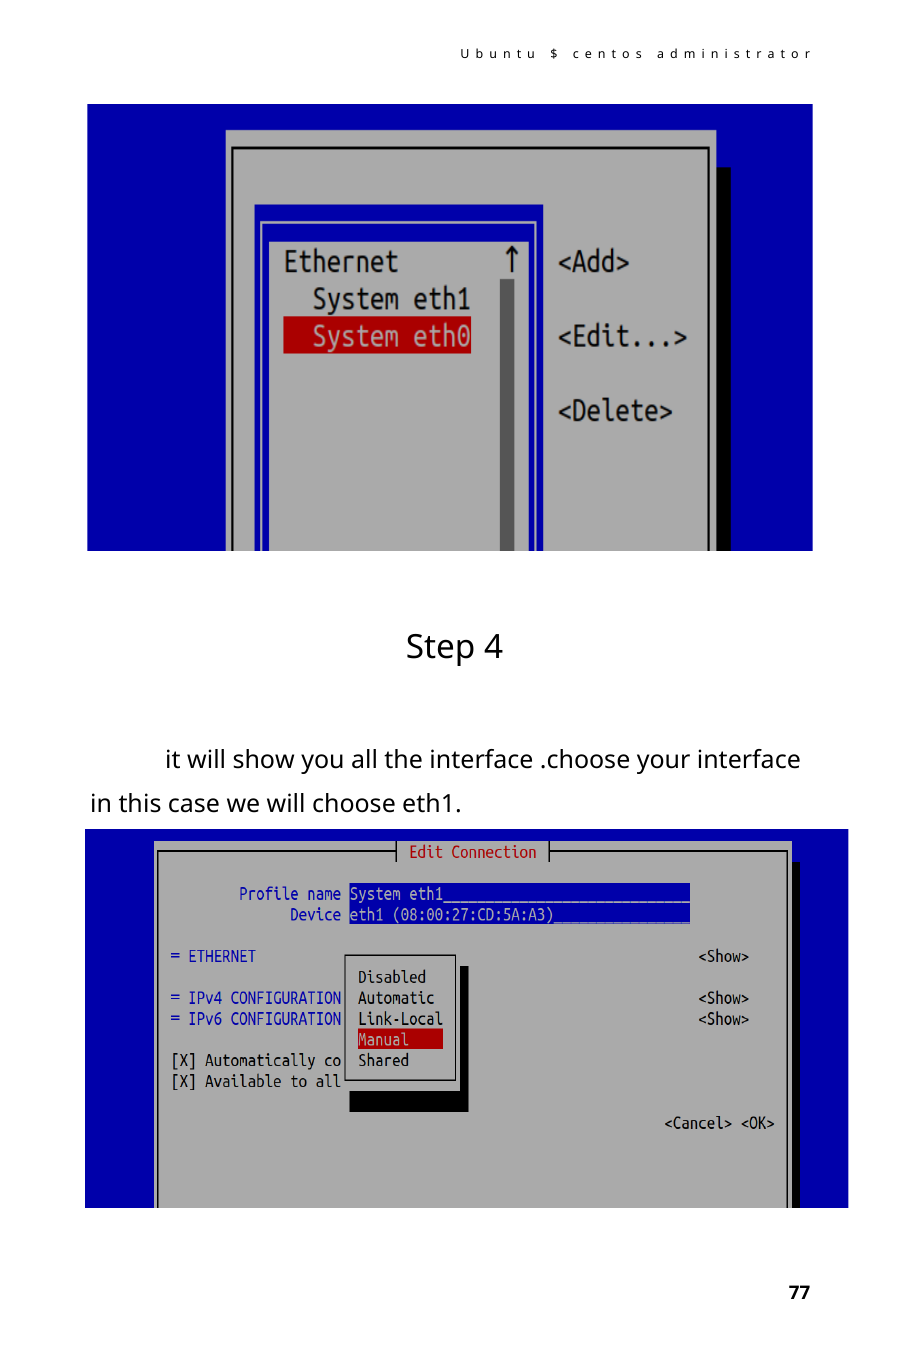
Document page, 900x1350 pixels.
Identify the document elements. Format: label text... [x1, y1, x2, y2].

text Step 4 [90, 623, 810, 669]
picture [85, 829, 849, 1208]
picture [87, 104, 813, 551]
text it will show you all the interface .choose your interface in this case we will choose eth1. [90, 741, 810, 819]
